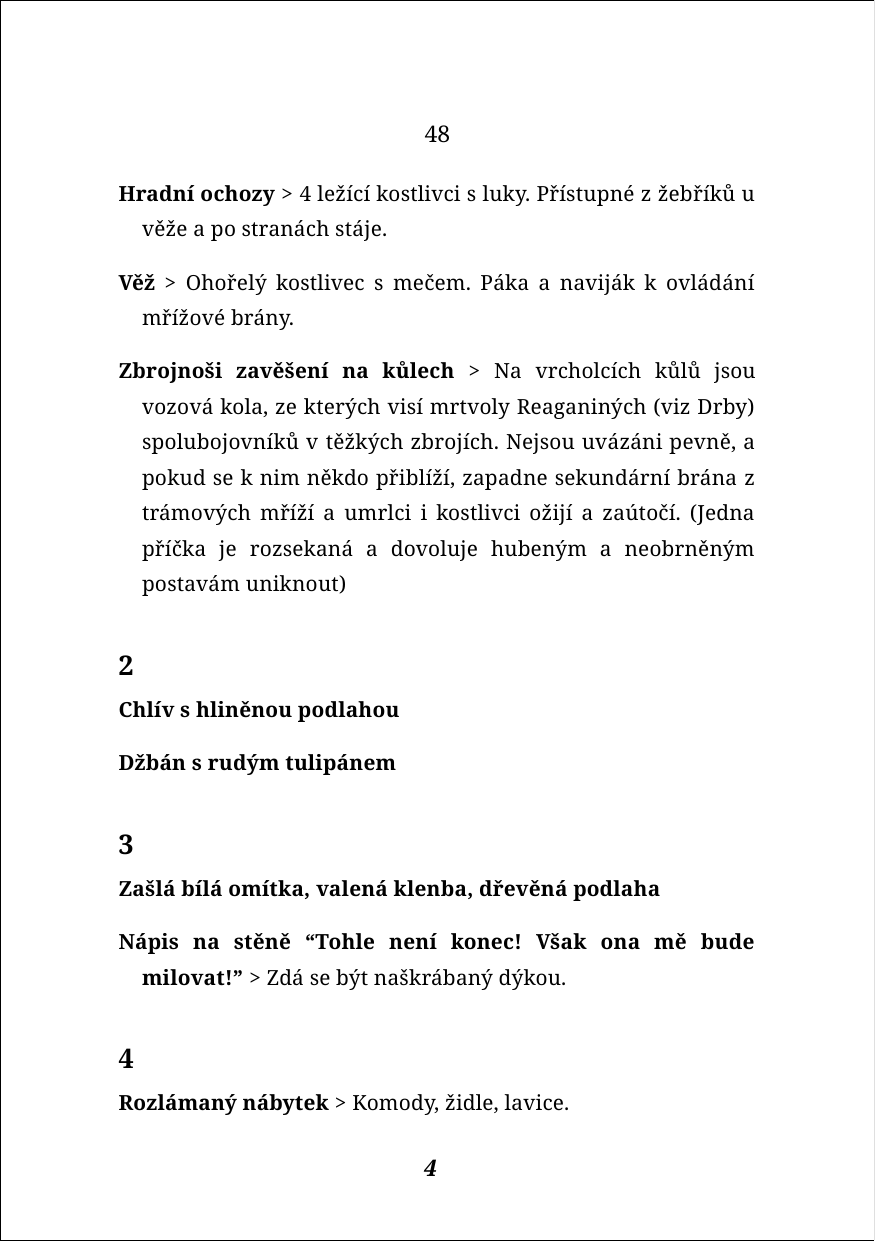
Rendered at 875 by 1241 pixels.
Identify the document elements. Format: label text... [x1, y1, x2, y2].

text Zašlá bílá omítka, valená klenba, dřevěná podlaha [118, 874, 756, 902]
subtitle 2 [118, 646, 756, 683]
subtitle 3 [118, 825, 756, 862]
text Nápis na stěně “Tohle není konec! Však ona mě bude milovat!” > Zdá se být naškrábaný dýkou. [118, 927, 756, 991]
text Hradní ochozy > 4 ležící kostlivci s luky. Přístupné z žebříků u věže a po stranách stáje. [118, 179, 756, 243]
text Zbrojnoši zavěšení na kůlech > Na vrcholcích kůlů jsou vozová kola, ze kterých visí mrtvoly Reaganiných (viz Drby) spolubojovníků v těžkých zbrojích. Nejsou uvázáni pevně, a pokud se k nim někdo přiblíží, zapadne sekundární brána z trámových mříží a umrlci i kostlivci ožijí a zaútočí. (Jedna příčka je rozsekaná a dovoluje hubeným a neobrněným postavám uniknout) [118, 356, 756, 598]
text Džbán s rudým tulipánem [118, 748, 756, 777]
subtitle 4 [118, 1039, 756, 1076]
text Věž > Ohořelý kostlivec s mečem. Páka a naviják k ovládání mřížové brány. [118, 268, 756, 332]
text Chlív s hliněnou podlahou [118, 695, 756, 723]
text Rozlámaný nábytek > Komody, židle, lavice. [118, 1088, 756, 1117]
